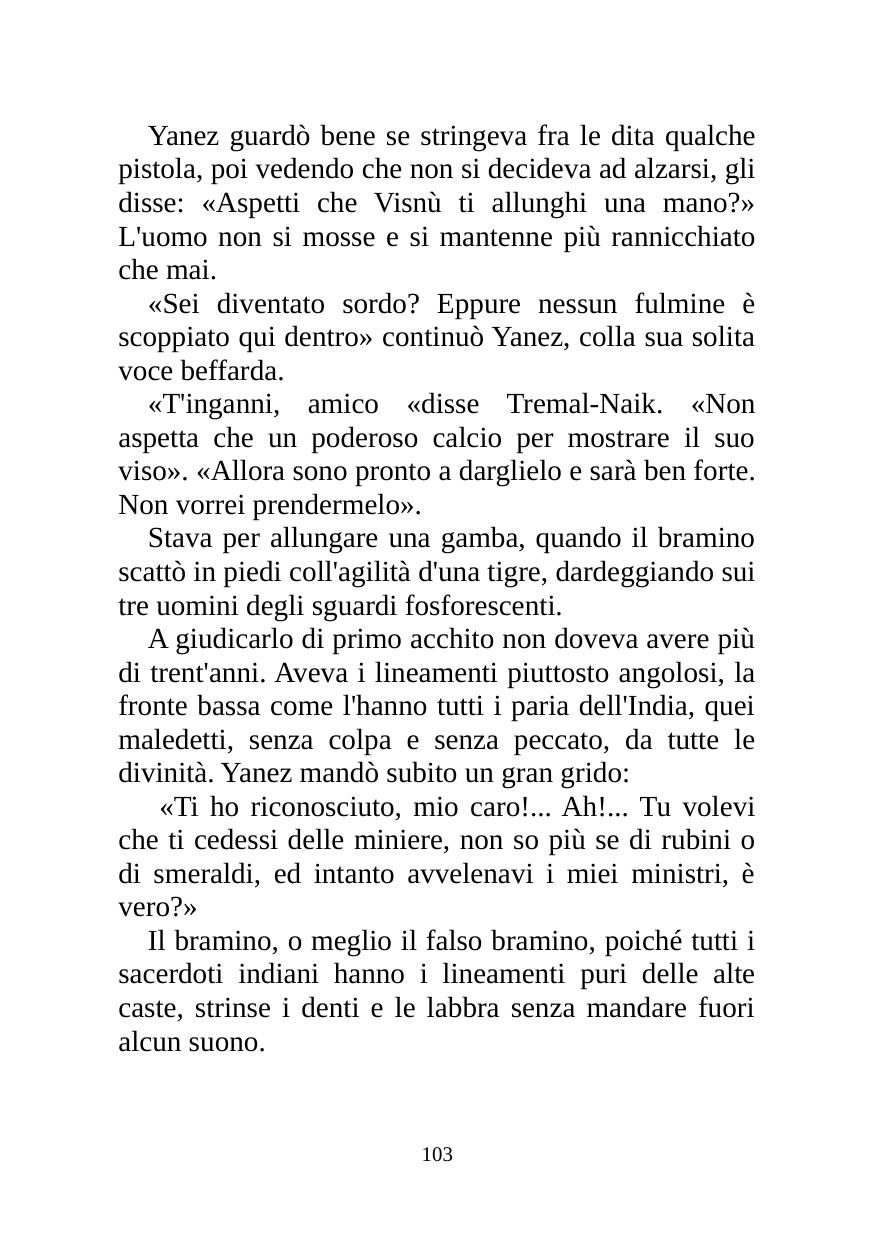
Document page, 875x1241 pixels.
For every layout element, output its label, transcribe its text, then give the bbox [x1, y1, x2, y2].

text «Sei diventato sordo? Eppure nessun fulmine è scoppiato qui dentro» continuò Yanez, colla sua solita voce beffarda. [118, 286, 756, 386]
text Yanez guardò bene se stringeva fra le dita qualche pistola, poi vedendo che non si decideva ad alzarsi, gli disse: «Aspetti che Visnù ti allunghi una mano?» L'uomo non si mosse e si mantenne più rannicchiato che mai. [118, 118, 756, 286]
text A giudicarlo di primo acchito non doveva avere più di trent'anni. Aveva i lineamenti piuttosto angolosi, la fronte bassa come l'hanno tutti i paria dell'India, quei maledetti, senza colpa e senza peccato, da tutte le divinità. Yanez mandò subito un gran grido: [118, 621, 756, 789]
text Il bramino, o meglio il falso bramino, poiché tutti i sacerdoti indiani hanno i lineamenti puri delle alte caste, strinse i denti e le labbra senza mandare fuori alcun suono. [118, 923, 756, 1057]
text «Ti ho riconosciuto, mio caro!... Ah!... Tu volevi che ti cedessi delle miniere, non so più se di rubini o di smeraldi, ed intanto avvelenavi i miei ministri, è vero?» [118, 789, 756, 923]
text Stava per allungare una gamba, quando il bramino scattò in piedi coll'agilità d'una tigre, dardeggiando sui tre uomini degli sguardi fosforescenti. [118, 521, 756, 621]
text «T'inganni, amico «disse Tremal-Naik. «Non aspetta che un poderoso calcio per mostrare il suo viso». «Allora sono pronto a darglielo e sarà ben forte. Non vorrei prendermelo». [118, 386, 756, 521]
